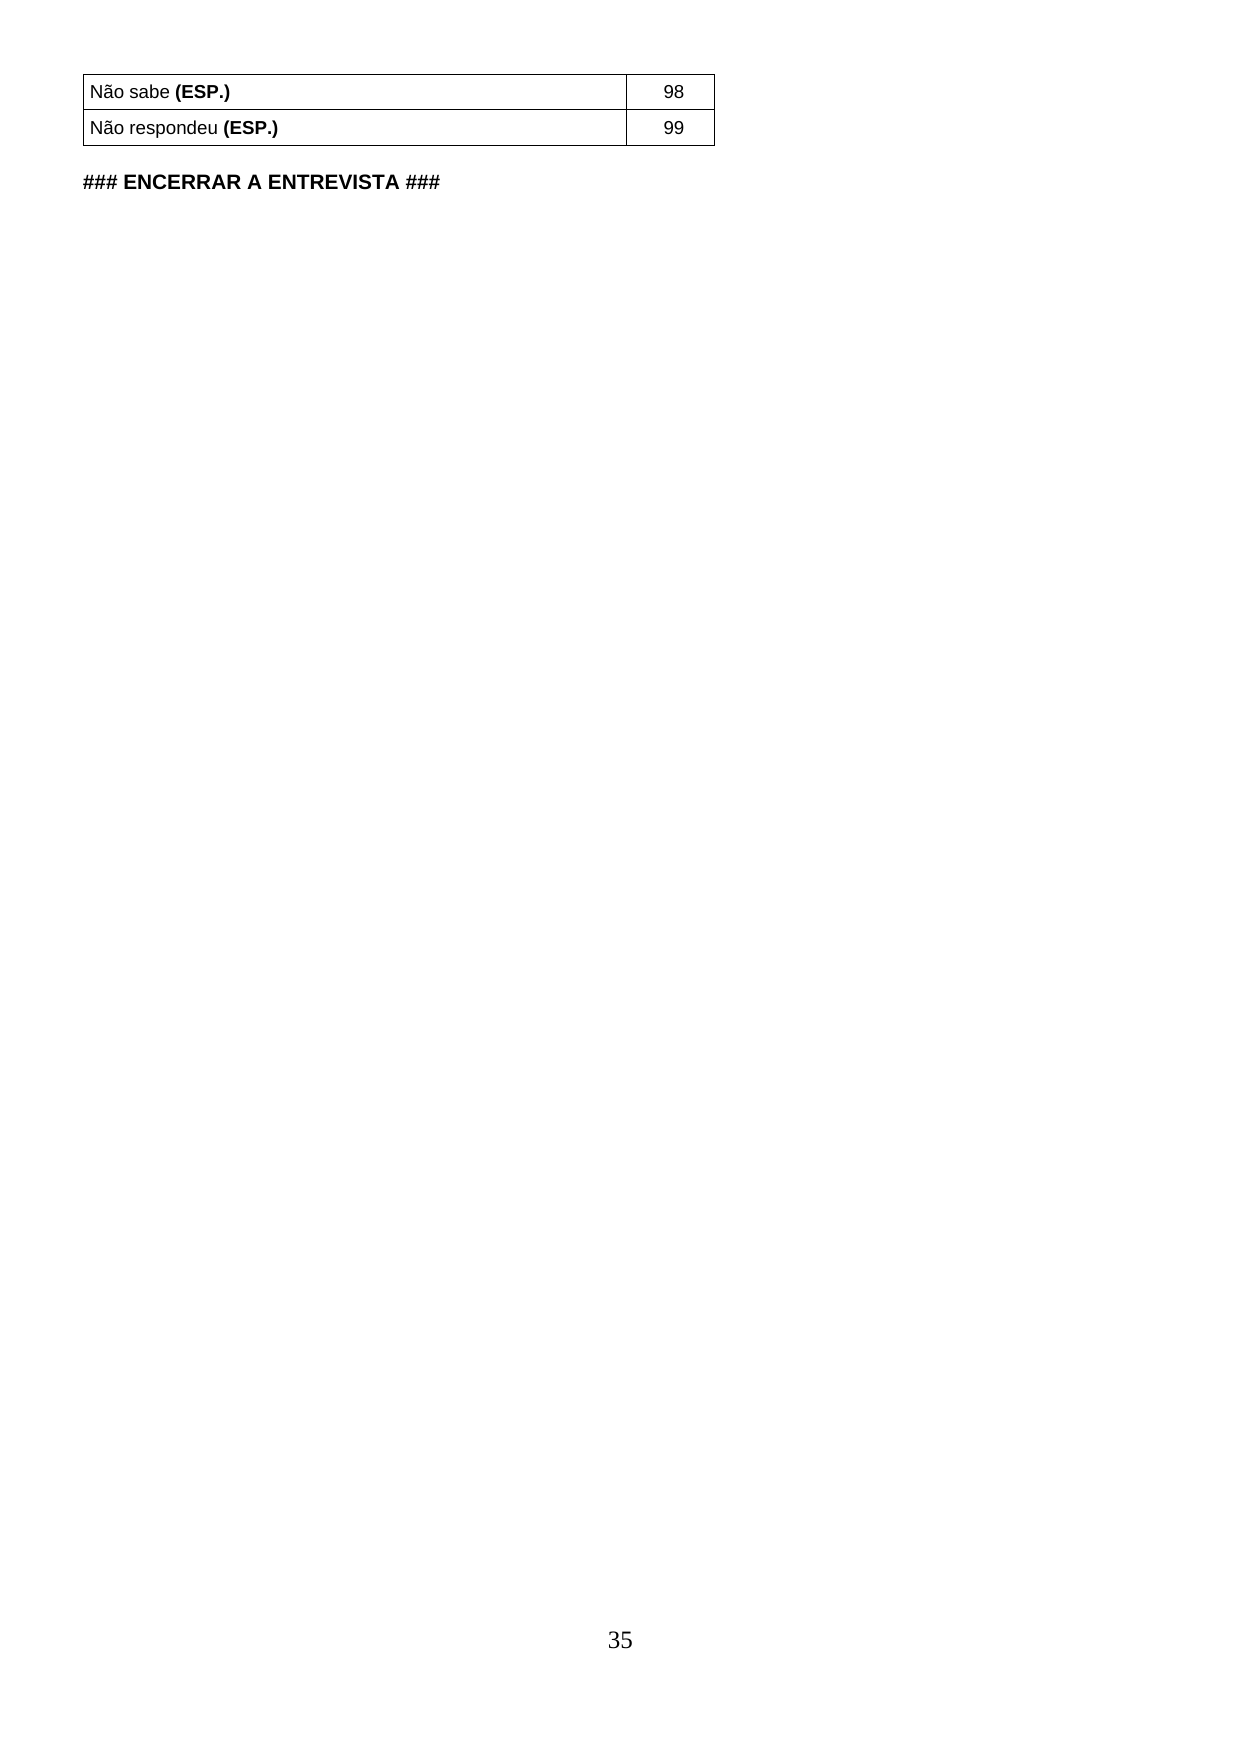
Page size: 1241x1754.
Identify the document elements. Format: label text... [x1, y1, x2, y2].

text ### ENCERRAR A ENTREVISTA ### [83, 170, 1157, 195]
table_cell Não respondeu (ESP.) [84, 110, 626, 145]
table_cell 99 [627, 110, 714, 145]
table_cell Não sabe (ESP.) [84, 75, 626, 109]
table_cell 98 [627, 75, 714, 109]
